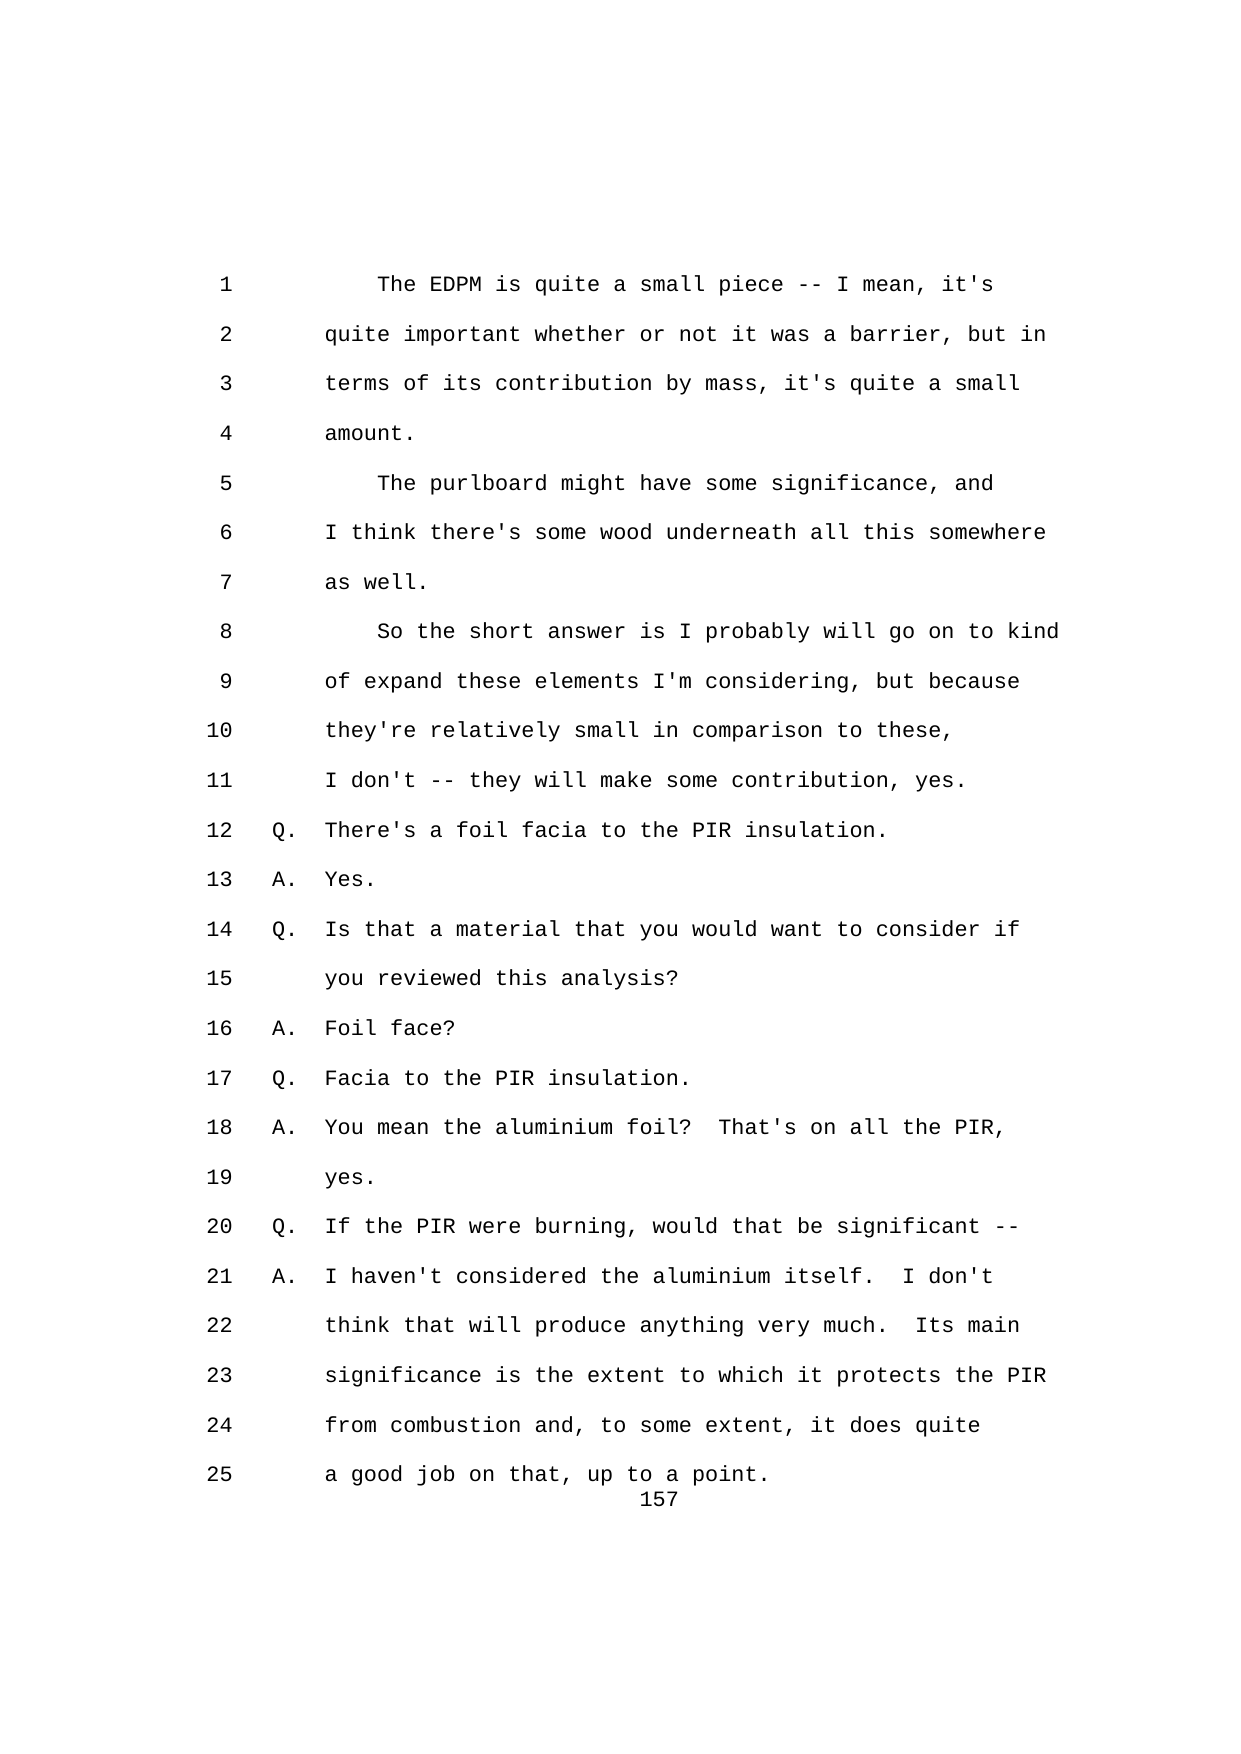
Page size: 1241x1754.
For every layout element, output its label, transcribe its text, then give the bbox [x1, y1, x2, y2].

text 21 A. I haven't considered the aluminium itself. I don't [75, 1265, 1165, 1290]
text 20 Q. If the PIR were burning, would that be significant -- [75, 1215, 1165, 1240]
text 5 The purlboard might have some significance, and [75, 472, 1165, 496]
text 15 you reviewed this analysis? [75, 967, 1165, 992]
text 6 I think there's some wood underneath all this somewhere [75, 521, 1165, 546]
text 17 Q. Facia to the PIR insulation. [75, 1067, 1165, 1091]
text 16 A. Foil face? [75, 1017, 1165, 1042]
text 14 Q. Is that a material that you would want to consider if [75, 918, 1165, 943]
text 12 Q. There's a foil facia to the PIR insulation. [75, 819, 1165, 843]
text 9 of expand these elements I'm considering, but because [75, 670, 1165, 695]
text 19 yes. [75, 1166, 1165, 1191]
text 1 The EDPM is quite a small piece -- I mean, it's [75, 273, 1165, 298]
text 18 A. You mean the aluminium foil? That's on all the PIR, [75, 1116, 1165, 1141]
text 2 quite important whether or not it was a barrier, but in [75, 323, 1165, 348]
text 25 a good job on that, up to a point. [75, 1463, 1165, 1488]
text 22 think that will produce anything very much. Its main [75, 1314, 1165, 1339]
text 3 terms of its contribution by mass, it's quite a small [75, 372, 1165, 397]
text 11 I don't -- they will make some contribution, yes. [75, 769, 1165, 794]
text 4 amount. [75, 422, 1165, 447]
text 24 from combustion and, to some extent, it does quite [75, 1414, 1165, 1438]
text 157 [75, 1488, 1165, 1513]
text 7 as well. [75, 571, 1165, 596]
text 8 So the short answer is I probably will go on to kind [75, 620, 1165, 645]
text 23 significance is the extent to which it protects the PIR [75, 1364, 1165, 1389]
text 10 they're relatively small in comparison to these, [75, 719, 1165, 744]
text 13 A. Yes. [75, 868, 1165, 893]
